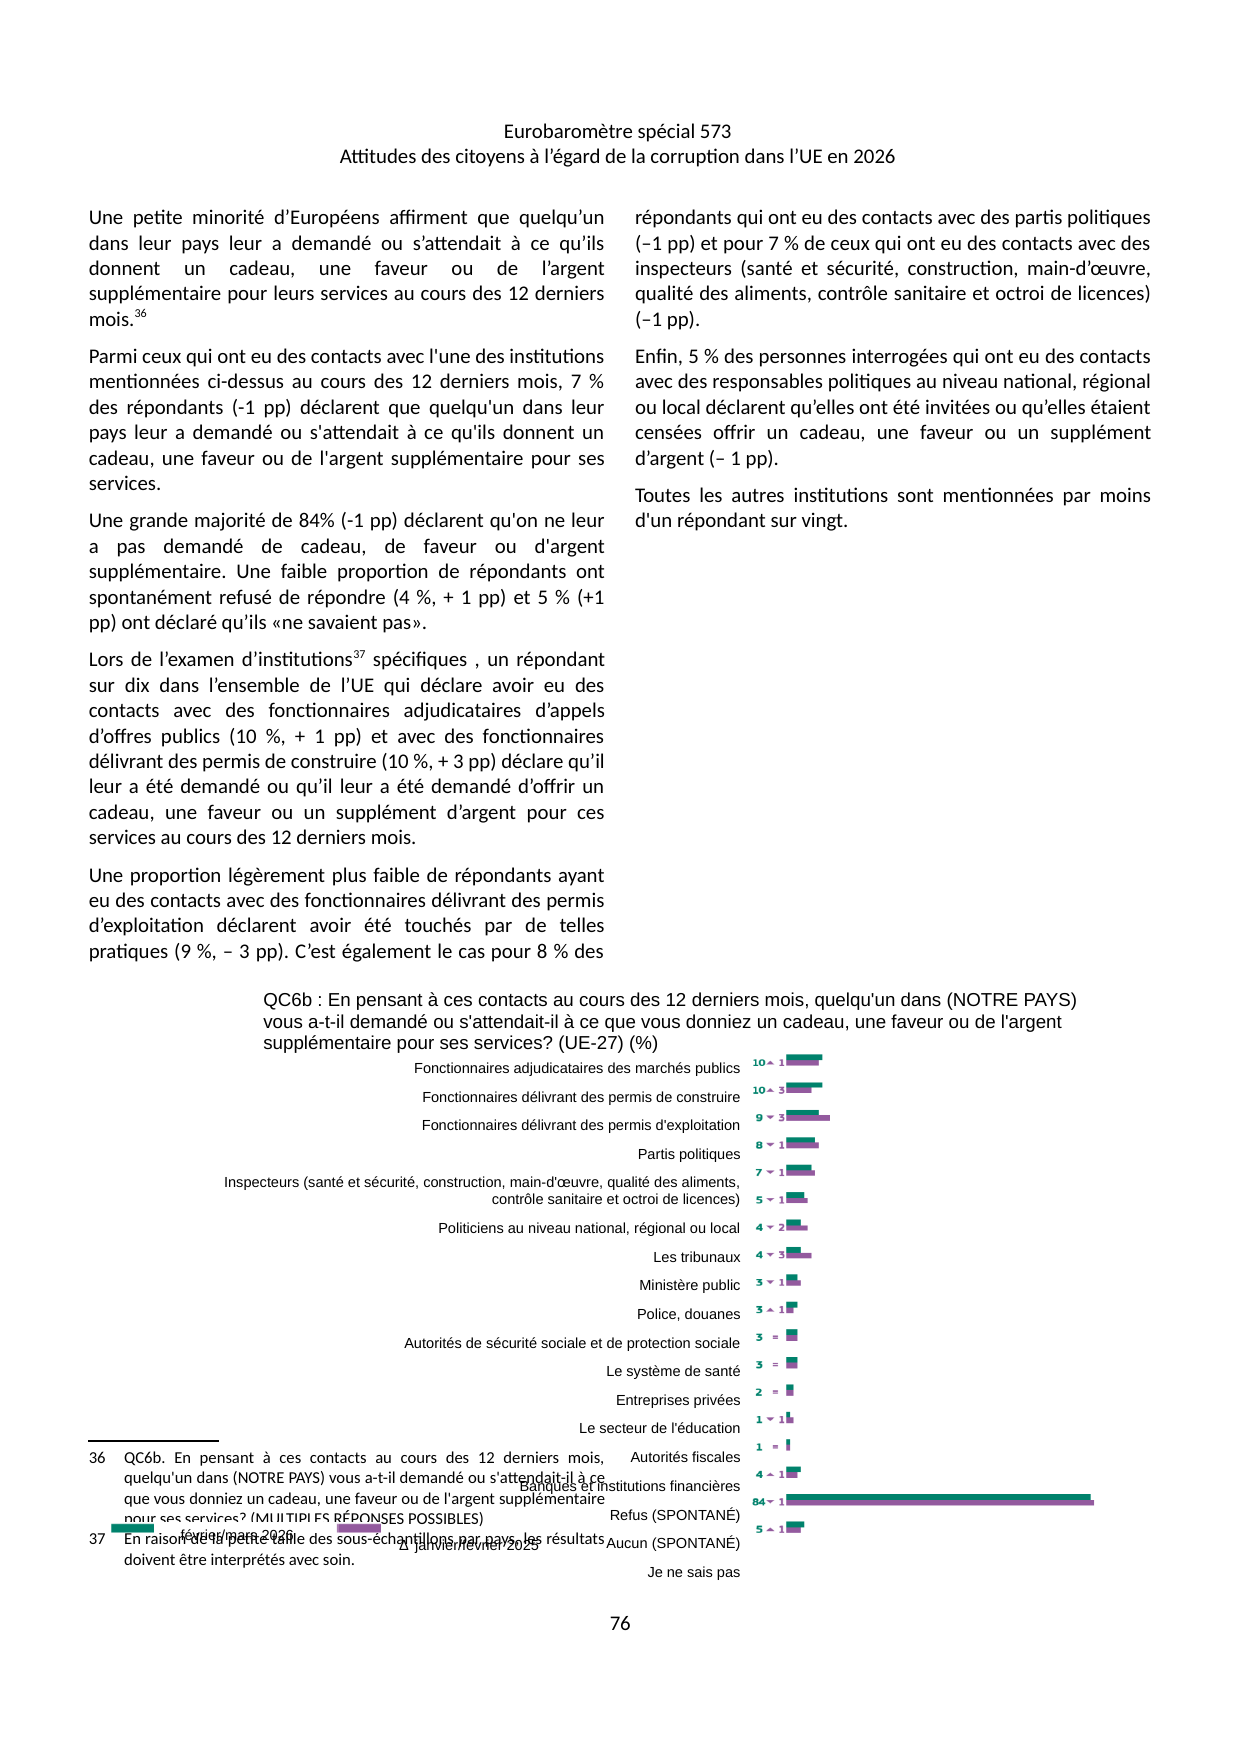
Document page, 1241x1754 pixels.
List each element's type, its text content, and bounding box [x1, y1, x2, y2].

picture [750, 1047, 1099, 1538]
text Parmi ceux qui ont eu des contacts avec l'une des institutions mentionnées ci-dessus au cours des 12 derniers mois, 7 % des répondants (-1 pp) déclarent que quelqu'un dans leur pays leur a demandé ou s'attendait à ce qu'ils donnent un cadeau, une faveur ou de l'argent supplémentaire pour ses services. [88, 343, 605, 496]
text Toutes les autres institutions sont mentionnées par moins d'un répondant sur vingt. [635, 482, 1152, 533]
text Une grande majorité de 84% (-1 pp) déclarent qu'on ne leur a pas demandé de cadeau, de faveur ou d'argent supplémentaire. Une faible proportion de répondants ont spontanément refusé de répondre (4 %, + 1 pp) et 5 % (+1 pp) ont déclaré qu’ils «ne savaient pas». [88, 508, 605, 635]
text QC6b. En pensant à ces contacts au cours des 12 derniers mois, quelqu'un dans (NOTRE PAYS) vous a-t-il demandé ou s'attendait-il à ce que vous donniez un cadeau, une faveur ou de l'argent supplémentaire pour ses services? (MULTIPLES RÉPONSES POSSIBLES) [88, 1447, 605, 1529]
text Lors de l’examen d’institutions spécifiques , un répondant sur dix dans l’ensemble de l’UE qui déclare avoir eu des contacts avec des fonctionnaires adjudicataires d’appels d’offres publics (10 %, + 1 pp) et avec des fonctionnaires délivrant des permis de construire (10 %, + 3 pp) déclare qu’il leur a été demandé ou qu’il leur a été demandé d’offrir un cadeau, une faveur ou un supplément d’argent pour ces services au cours des 12 derniers mois. [88, 647, 605, 850]
text En raison de la petite taille des sous-échantillons par pays, les résultats doivent être interprétés avec soin. [88, 1529, 605, 1569]
text répondants qui ont eu des contacts avec des partis politiques (–1 pp) et pour 7 % de ceux qui ont eu des contacts avec des inspecteurs (santé et sécurité, construction, main-d’œuvre, qualité des aliments, contrôle sanitaire et octroi de licences) (–1 pp). [635, 204, 1152, 331]
text Enfin, 5 % des personnes interrogées qui ont eu des contacts avec des responsables politiques au niveau national, régional ou local déclarent qu’elles ont été invitées ou qu’elles étaient censées offrir un cadeau, une faveur ou un supplément d’argent (– 1 pp). [635, 343, 1152, 470]
text Une proportion légèrement plus faible de répondants ayant eu des contacts avec des fonctionnaires délivrant des permis d’exploitation déclarent avoir été touchés par de telles pratiques (9 %, – 3 pp). C’est également le cas pour 8 % des [88, 862, 605, 963]
picture [106, 1522, 381, 1533]
text Une petite minorité d’Européens affirment que quelqu’un dans leur pays leur a demandé ou s’attendait à ce qu’ils donnent un cadeau, une faveur ou de l’argent supplémentaire pour leurs services au cours des 12 derniers mois. [88, 204, 605, 331]
